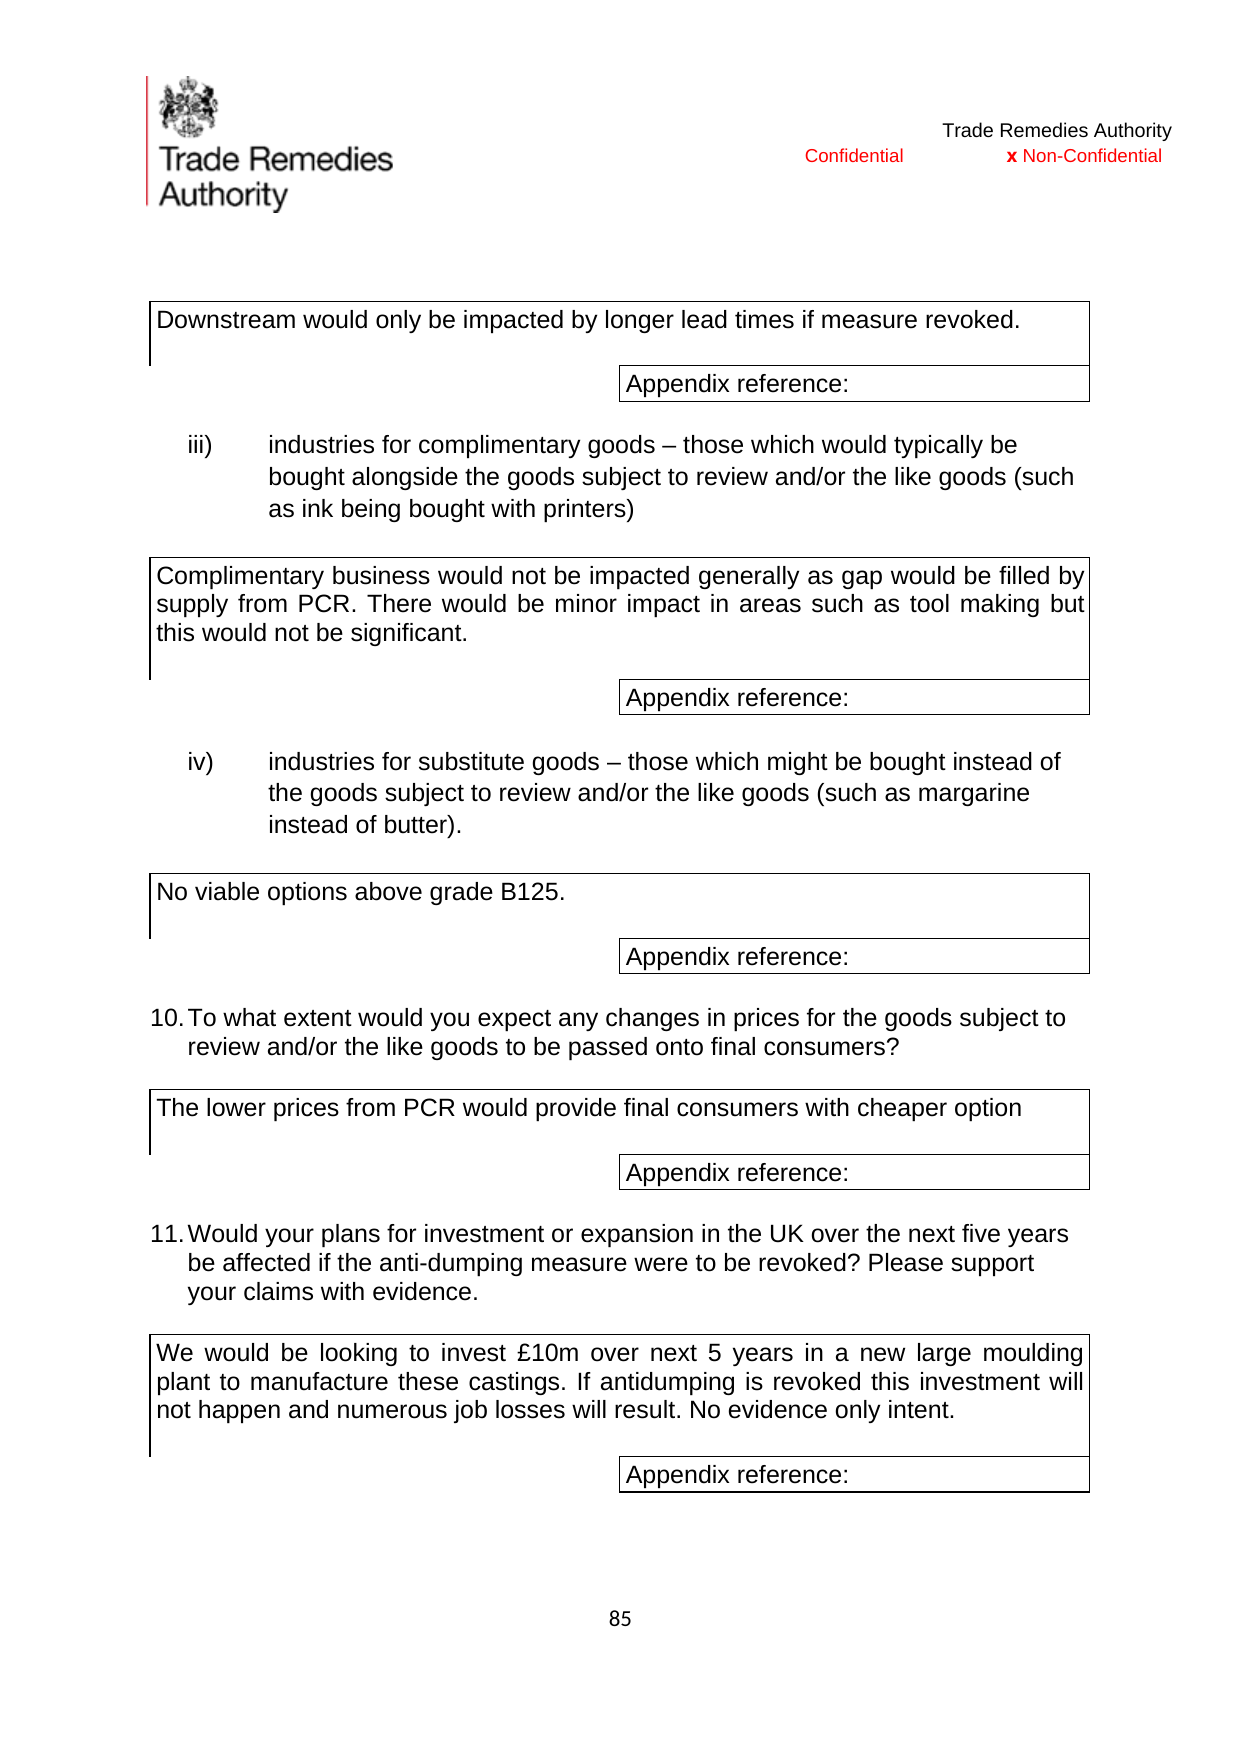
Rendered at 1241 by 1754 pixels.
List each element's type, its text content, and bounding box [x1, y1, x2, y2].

table_header Complimentary business would not be impacted generally as gap would be filled by supply from PCR. There would be minor impact in areas such as tool making but this would not be significant. [151, 558, 1089, 679]
table_cell [150, 939, 619, 973]
list To what extent would you expect any changes in prices for the goods subject to review and/or the like goods to be passed onto final consumers? [150, 1003, 1090, 1060]
table_cell [150, 1155, 619, 1189]
list Would your plans for investment or expansion in the UK over the next five years be affected if the anti-dumping measure were to be revoked? Please support your claims with evidence. [150, 1219, 1090, 1305]
table_cell Appendix reference: [620, 366, 1089, 401]
table_header Downstream would only be impacted by longer lead times if measure revoked. [151, 302, 1089, 365]
table_cell Appendix reference: [620, 939, 1089, 973]
table_cell Appendix reference: [620, 680, 1089, 714]
table_header The lower prices from PCR would provide final consumers with cheaper option [151, 1090, 1089, 1153]
table_cell [150, 680, 619, 714]
table_cell [150, 1457, 619, 1491]
table_cell [150, 366, 619, 401]
list industries for substitute goods – those which might be bought instead of the goods subject to review and/or the like goods (such as margarine instead of butter). [187, 747, 1090, 839]
table_cell Appendix reference: [620, 1155, 1089, 1189]
table_header We would be looking to invest £10m over next 5 years in a new large moulding plant to manufacture these castings. If antidumping is revoked this investment will not happen and numerous job losses will result. No evidence only intent. [151, 1335, 1089, 1456]
table_cell Appendix reference: [620, 1457, 1089, 1491]
list industries for complimentary goods – those which would typically be bought alongside the goods subject to review and/or the like goods (such as ink being bought with printers) [187, 431, 1090, 522]
table_header No viable options above grade B125. [151, 874, 1089, 937]
